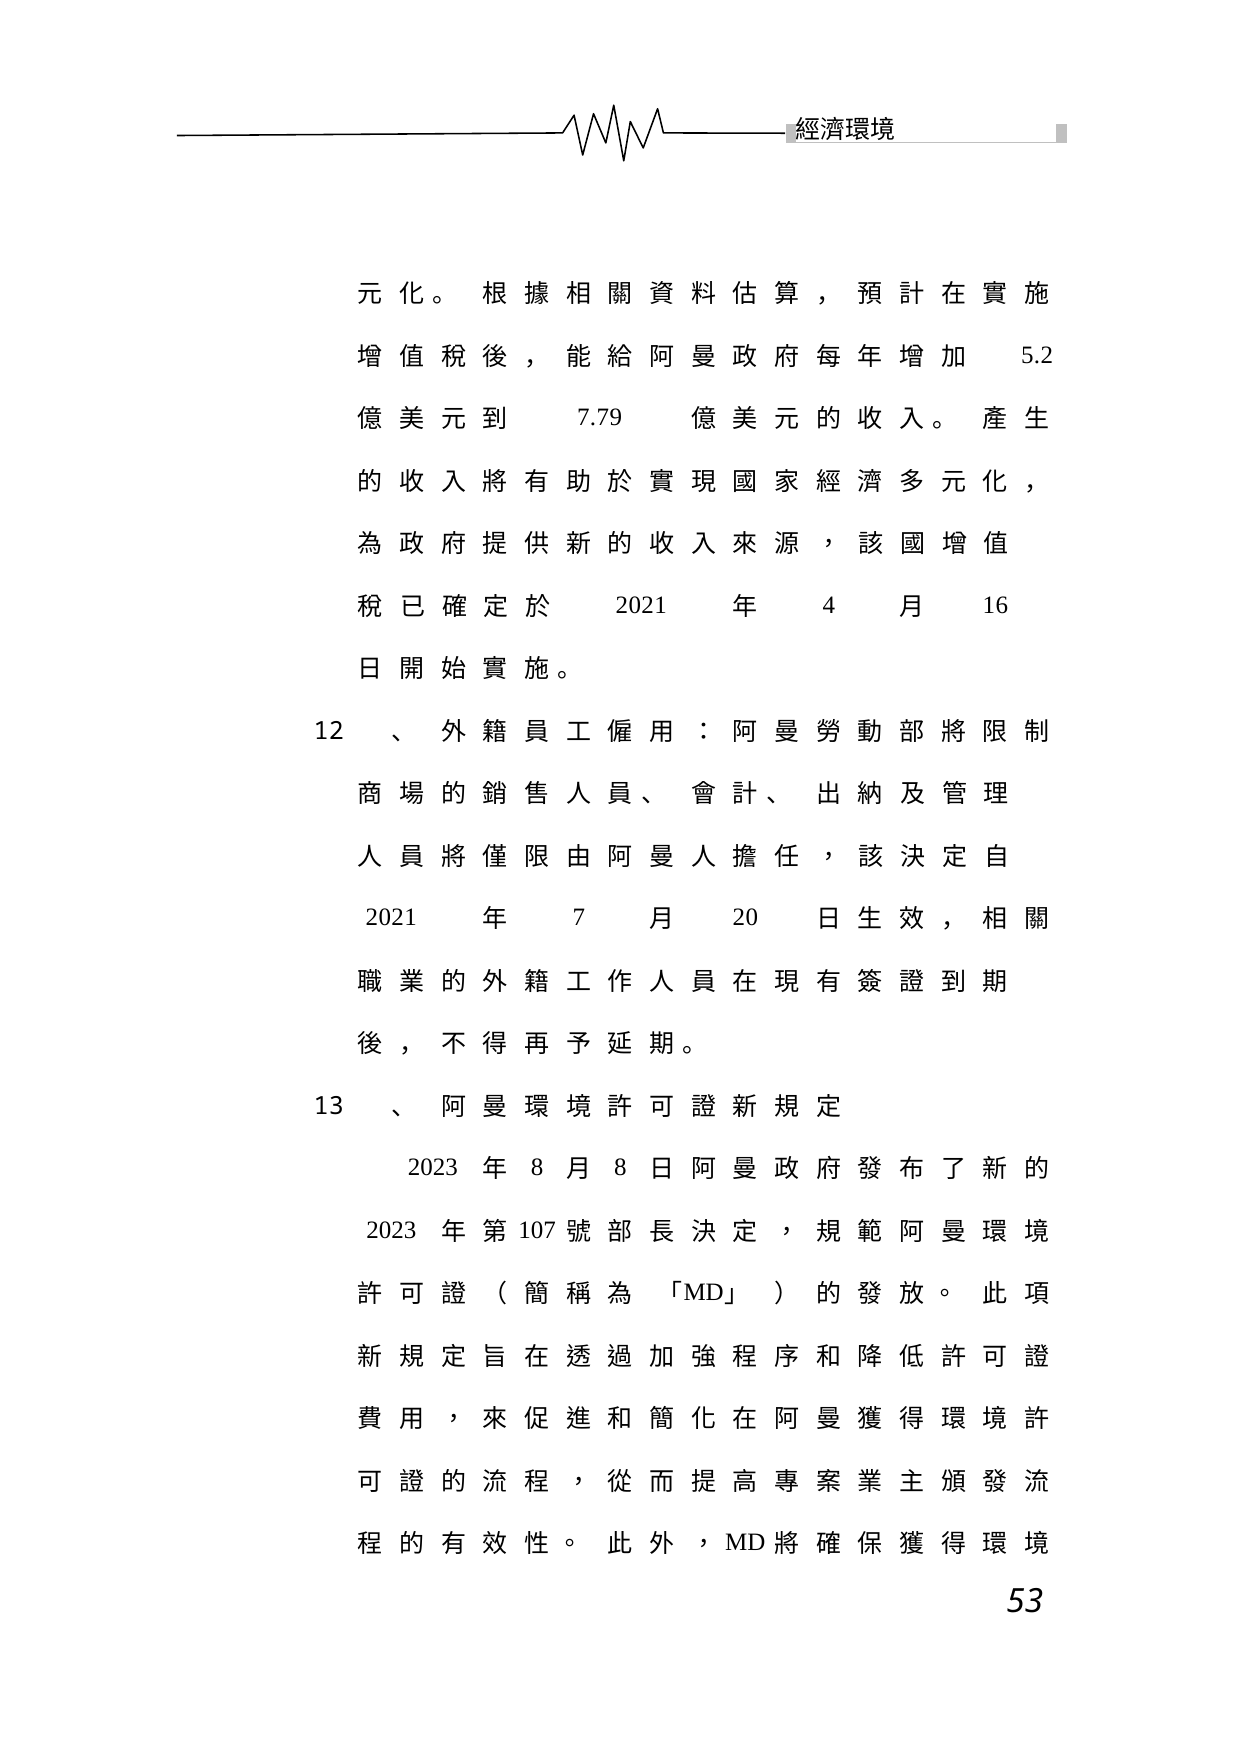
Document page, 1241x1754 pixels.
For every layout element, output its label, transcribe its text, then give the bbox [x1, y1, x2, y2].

text 2023年8月8日阿曼政府發布了新的2023年第107號部長決定，規範阿曼環境許可證（簡稱為「MD」）的發放。此項新規定旨在透過加強程序和降低許可證費用，來促進和簡化在阿曼獲得環境許可證的流程，從而提高專案業主頒發流程的有效性。此外，MD將確保獲得環境 [330, 1125, 1058, 1563]
text 13、阿曼環境許可證新規定 [280, 1063, 1058, 1125]
text 12、外籍員工僱用：阿曼勞動部將限制商場的銷售人員、會計、出納及管理人員將僅限由阿曼人擔任，該決定自2021年7月20日生效，相關職業的外籍工作人員在現有簽證到期後，不得再予延期。 [280, 688, 1058, 1063]
text 元化。根據相關資料估算，預計在實施增值稅後，能給阿曼政府每年增加5.2億美元到7.79億美元的收入。產生的收入將有助於實現國家經濟多元化，為政府提供新的收入來源，該國增值稅已確定於2021年4月16日開始實施。 [333, 250, 1058, 688]
